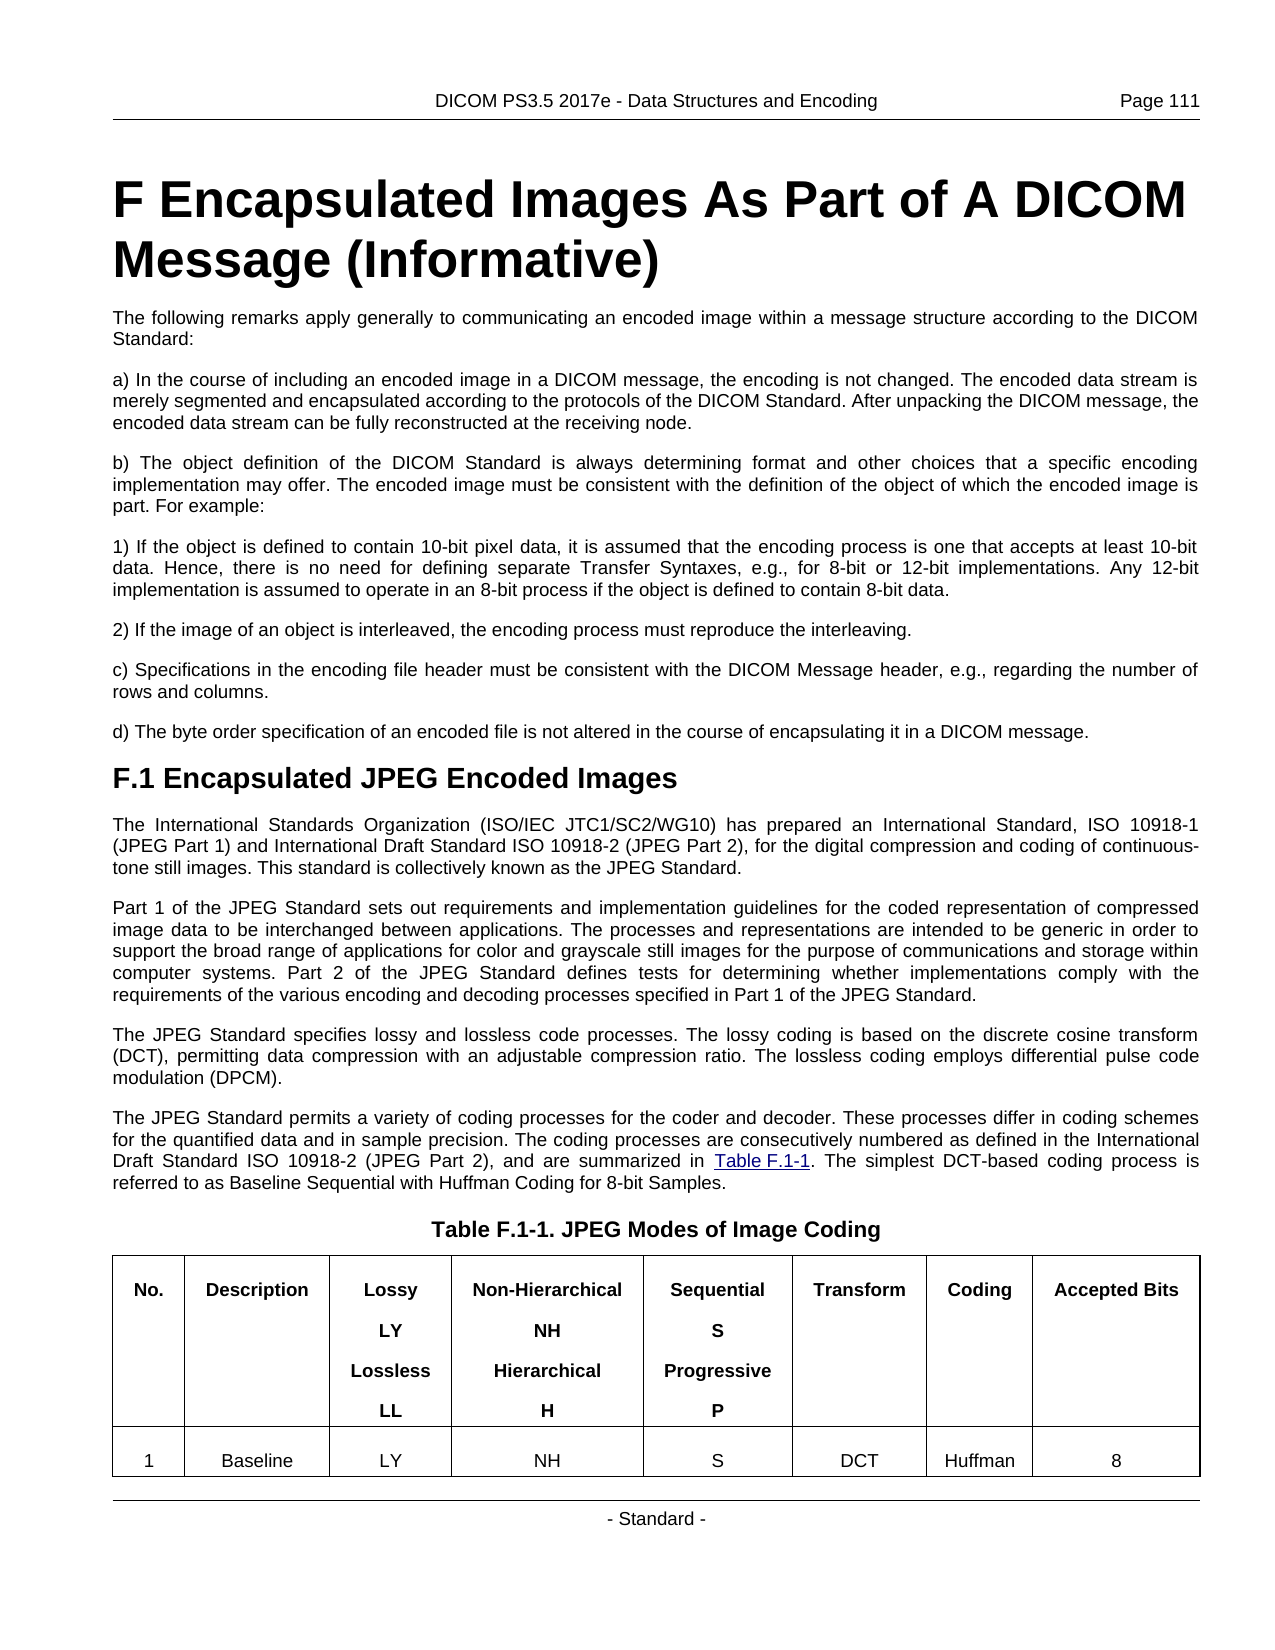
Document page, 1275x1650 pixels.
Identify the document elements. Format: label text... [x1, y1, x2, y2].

text a) In the course of including an encoded image in a DICOM message, the encoding is not changed. The encoded data stream is merely segmented and encapsulated according to the protocols of the DICOM Standard. After unpacking the DICOM message, the encoded data stream can be fully reconstructed at the receiving node. [112, 368, 1200, 433]
table_header Accepted Bits [1033, 1256, 1199, 1426]
table_cell Baseline [185, 1427, 329, 1476]
table_cell DCT [793, 1427, 926, 1476]
text 2) If the image of an object is interleaved, the encoding process must reproduce the interleaving. [112, 619, 1200, 640]
text Part 1 of the JPEG Standard sets out requirements and implementation guidelines for the coded representation of compressed image data to be interchanged between applications. The processes and representations are intended to be generic in order to support the broad range of applications for color and grayscale still images for the purpose of communications and storage within computer systems. Part 2 of the JPEG Standard defines tests for determining whether implementations comply with the requirements of the various encoding and decoding processes specified in Part 1 of the JPEG Standard. [112, 897, 1200, 1005]
table_cell 8 [1033, 1427, 1199, 1476]
text c) Specifications in the encoding file header must be consistent with the DICOM Message header, e.g., regarding the number of rows and columns. [112, 659, 1200, 702]
text b) The object definition of the DICOM Standard is always determining format and other choices that a specific encoding implementation may offer. The encoded image must be consistent with the definition of the object of which the encoded image is part. For example: [112, 452, 1200, 517]
text F Encapsulated Images As Part of A DICOM Message (Informative) [112, 169, 1200, 288]
text The International Standards Organization (ISO/IEC JTC1/SC2/WG10) has prepared an International Standard, ISO 10918-1 (JPEG Part 1) and International Draft Standard ISO 10918-2 (JPEG Part 2), for the digital compression and coding of continuous-tone still images. This standard is collectively known as the JPEG Standard. [112, 814, 1200, 878]
text The JPEG Standard specifies lossy and lossless code processes. The lossy coding is based on the discrete cosine transform (DCT), permitting data compression with an adjustable compression ratio. The lossless coding employs differential pulse code modulation (DPCM). [112, 1024, 1200, 1088]
table_header Sequential S Progressive P [644, 1256, 792, 1426]
text Table F.1-1. JPEG Modes of Image Coding [112, 1216, 1200, 1242]
table_cell S [644, 1427, 792, 1476]
table_cell 1 [113, 1427, 184, 1476]
table_header Non-Hierarchical NH Hierarchical H [452, 1256, 643, 1426]
table_header No. [113, 1256, 184, 1426]
text The following remarks apply generally to communicating an encoded image within a message structure according to the DICOM Standard: [112, 307, 1200, 350]
table_header Transform [793, 1256, 926, 1426]
table_header Coding [927, 1256, 1032, 1426]
text 1) If the object is defined to contain 10-bit pixel data, it is assumed that the encoding process is one that accepts at least 10-bit data. Hence, there is no need for defining separate Transfer Syntaxes, e.g., for 8-bit or 12-bit implementations. Any 12-bit implementation is assumed to operate in an 8-bit process if the object is defined to contain 8-bit data. [112, 535, 1200, 600]
text The JPEG Standard permits a variety of coding processes for the coder and decoder. These processes differ in coding schemes for the quantified data and in sample precision. The coding processes are consecutively numbered as defined in the International Draft Standard ISO 10918-2 (JPEG Part 2), and are summarized in Table F.1-1. The simplest DCT-based coding process is referred to as Baseline Sequential with Huffman Coding for 8-bit Samples. [112, 1107, 1200, 1193]
table_header Description [185, 1256, 329, 1426]
text d) The byte order specification of an encoded file is not altered in the course of encapsulating it in a DICOM message. [112, 721, 1200, 743]
table_header Lossy LY Lossless LL [330, 1256, 451, 1426]
table_cell Huffman [927, 1427, 1032, 1476]
table_cell NH [452, 1427, 643, 1476]
text F.1 Encapsulated JPEG Encoded Images [112, 761, 1200, 795]
table_cell LY [330, 1427, 451, 1476]
